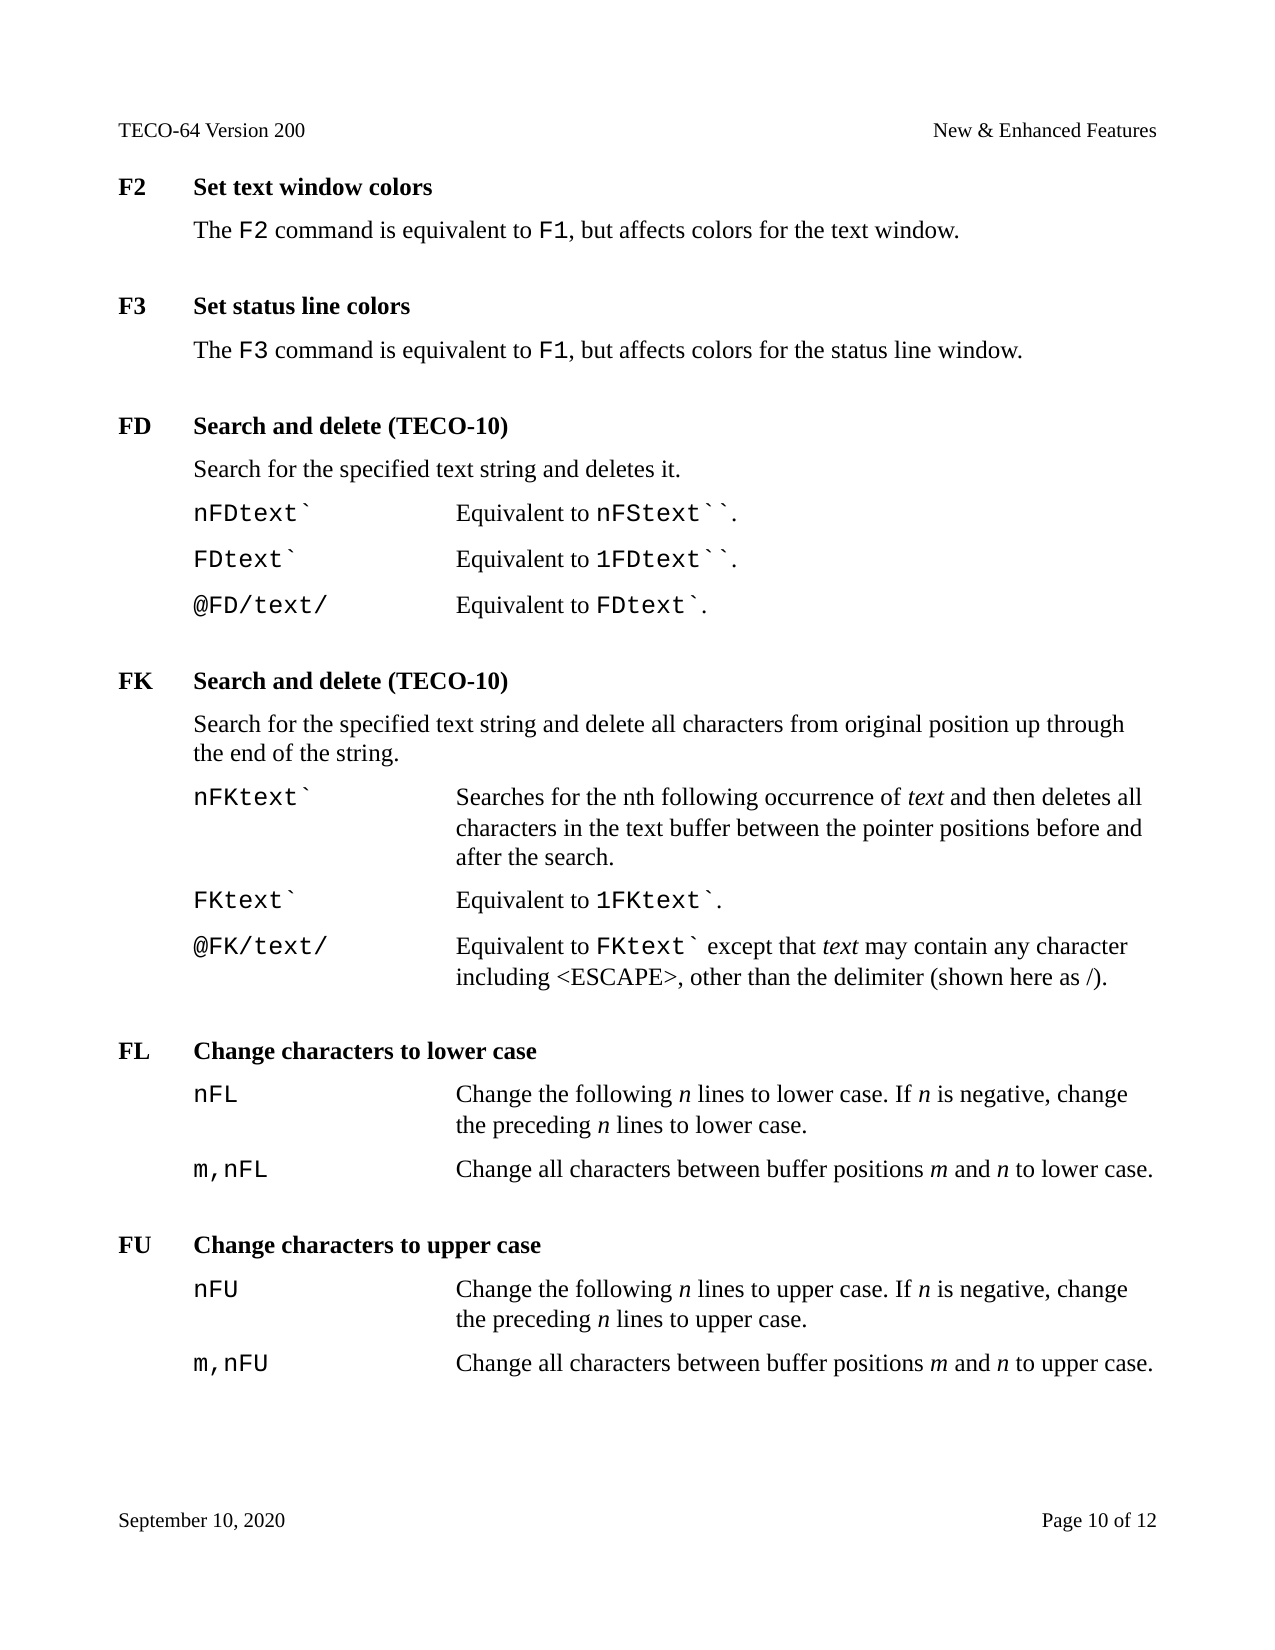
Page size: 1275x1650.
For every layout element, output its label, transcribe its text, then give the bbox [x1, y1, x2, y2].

text FDtext` Equivalent to 1FDtext``. [193, 544, 1157, 575]
text FL Change characters to lower case [118, 1036, 1157, 1064]
text The F3 command is equivalent to F1, but affects colors for the status line window. [193, 335, 1157, 366]
text F3 Set status line colors [118, 291, 1157, 320]
text @FD/text/ Equivalent to FDtext`. [193, 590, 1157, 621]
text FK Search and delete (TECO-10) [118, 666, 1157, 694]
text The F2 command is equivalent to F1, but affects colors for the text window. [193, 215, 1157, 246]
text nFU Change the following n lines to upper case. If n is negative, change the preceding n lines to upper case. [193, 1274, 1157, 1333]
text m,nFU Change all characters between buffer positions m and n to upper case. [193, 1348, 1157, 1379]
text nFL Change the following n lines to lower case. If n is negative, change the preceding n lines to lower case. [193, 1079, 1157, 1139]
text F2 Set text window colors [118, 172, 1157, 200]
text m,nFL Change all characters between buffer positions m and n to lower case. [193, 1154, 1157, 1185]
text FD Search and delete (TECO-10) [118, 411, 1157, 439]
text nFDtext` Equivalent to nFStext``. [193, 498, 1157, 529]
text nFKtext` Searches for the nth following occurrence of text and then deletes all characters in the text buffer between the pointer positions before and after the search. [193, 782, 1157, 870]
text Search for the specified text string and deletes it. [193, 454, 1157, 483]
text FU Change characters to upper case [118, 1230, 1157, 1259]
text Search for the specified text string and delete all characters from original position up through the end of the string. [193, 709, 1157, 767]
text @FK/text/ Equivalent to FKtext` except that text may contain any character including <ESCAPE>, other than the delimiter (shown here as /). [193, 931, 1157, 991]
text FKtext` Equivalent to 1FKtext`. [193, 885, 1157, 916]
